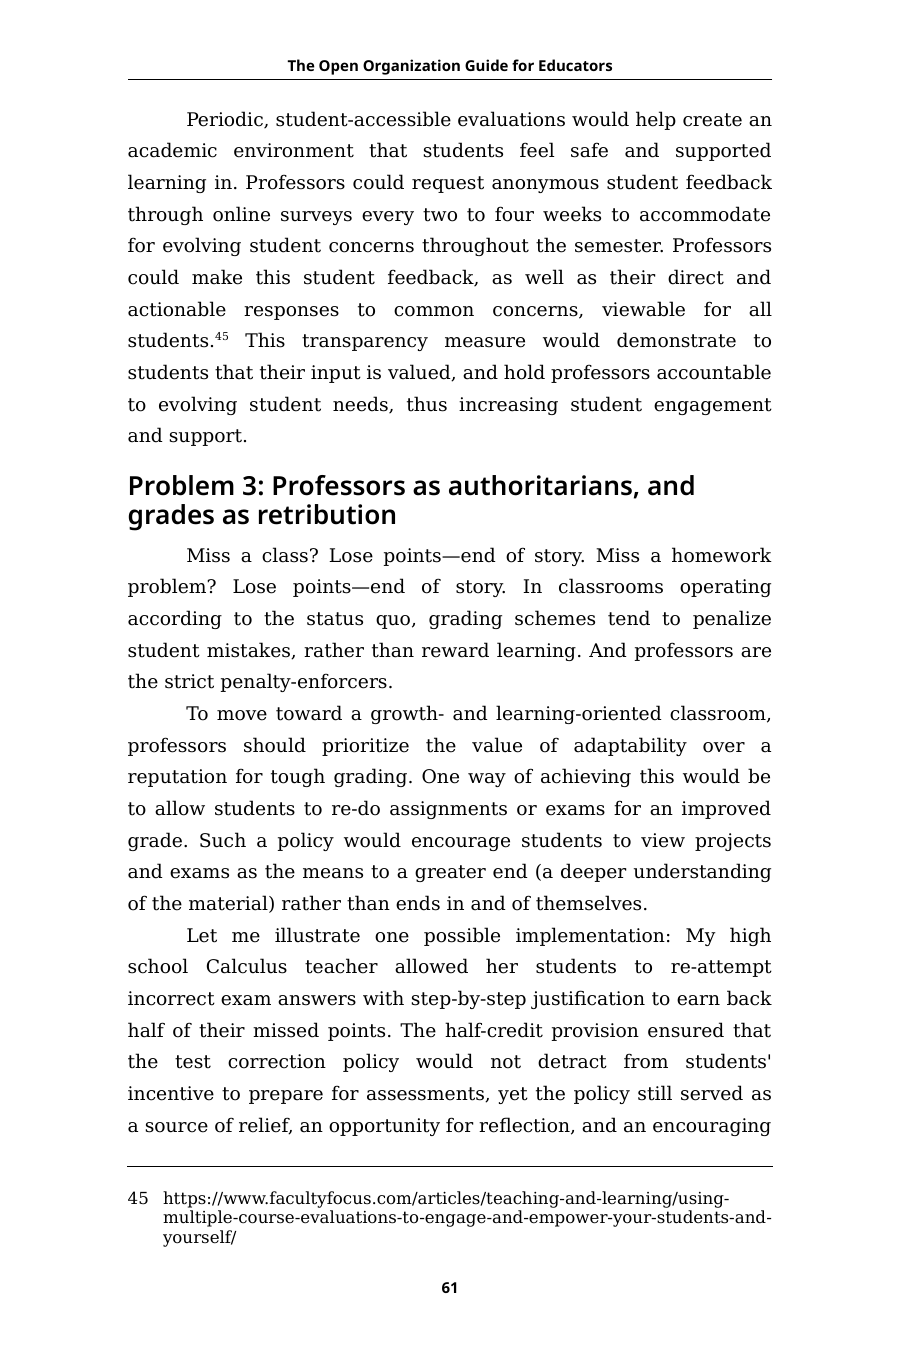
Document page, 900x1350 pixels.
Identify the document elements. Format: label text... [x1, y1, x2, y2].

text To move toward a growth- and learning-oriented classroom, professors should prioritize the value of adaptability over a reputation for tough grading. One way of achieving this would be to allow students to re-do assignments or exams for an improved grade. Such a policy would encourage students to view projects and exams as the means to a greater end (a deeper understanding of the material) rather than ends in and of themselves. [127, 703, 772, 915]
text Miss a class? Lose points—end of story. Miss a homework problem? Lose points—end of story. In classrooms operating according to the status quo, grading schemes tend to penalize student mistakes, rather than reward learning. And professors are the strict penalty-enforcers. [127, 545, 772, 693]
text Periodic, student-accessible evaluations would help create an academic environment that students feel safe and supported learning in. Professors could request anonymous student feedback through online surveys every two to four weeks to accommodate for evolving student concerns throughout the semester. Professors could make this student feedback, as well as their direct and actionable responses to common concerns, viewable for all students. This transparency measure would demonstrate to students that their input is valued, and hold professors accountable to evolving student needs, thus increasing student engagement and support. [127, 109, 772, 447]
subtitle Problem 3: Professors as authoritarians, and grades as retribution [127, 472, 772, 532]
text https://www.facultyfocus.com/articles/teaching-and-learning/using-multiple-course-evaluations-to-engage-and-empower-your-students-and-yourself/ [127, 1189, 772, 1247]
text Let me illustrate one possible implementation: My high school Calculus teacher allowed her students to re-attempt incorrect exam answers with step-by-step justification to earn back half of their missed points. The half-credit provision ensured that the test correction policy would not detract from students' incentive to prepare for assessments, yet the policy still served as a source of relief, an opportunity for reflection, and an encouraging [127, 925, 772, 1137]
